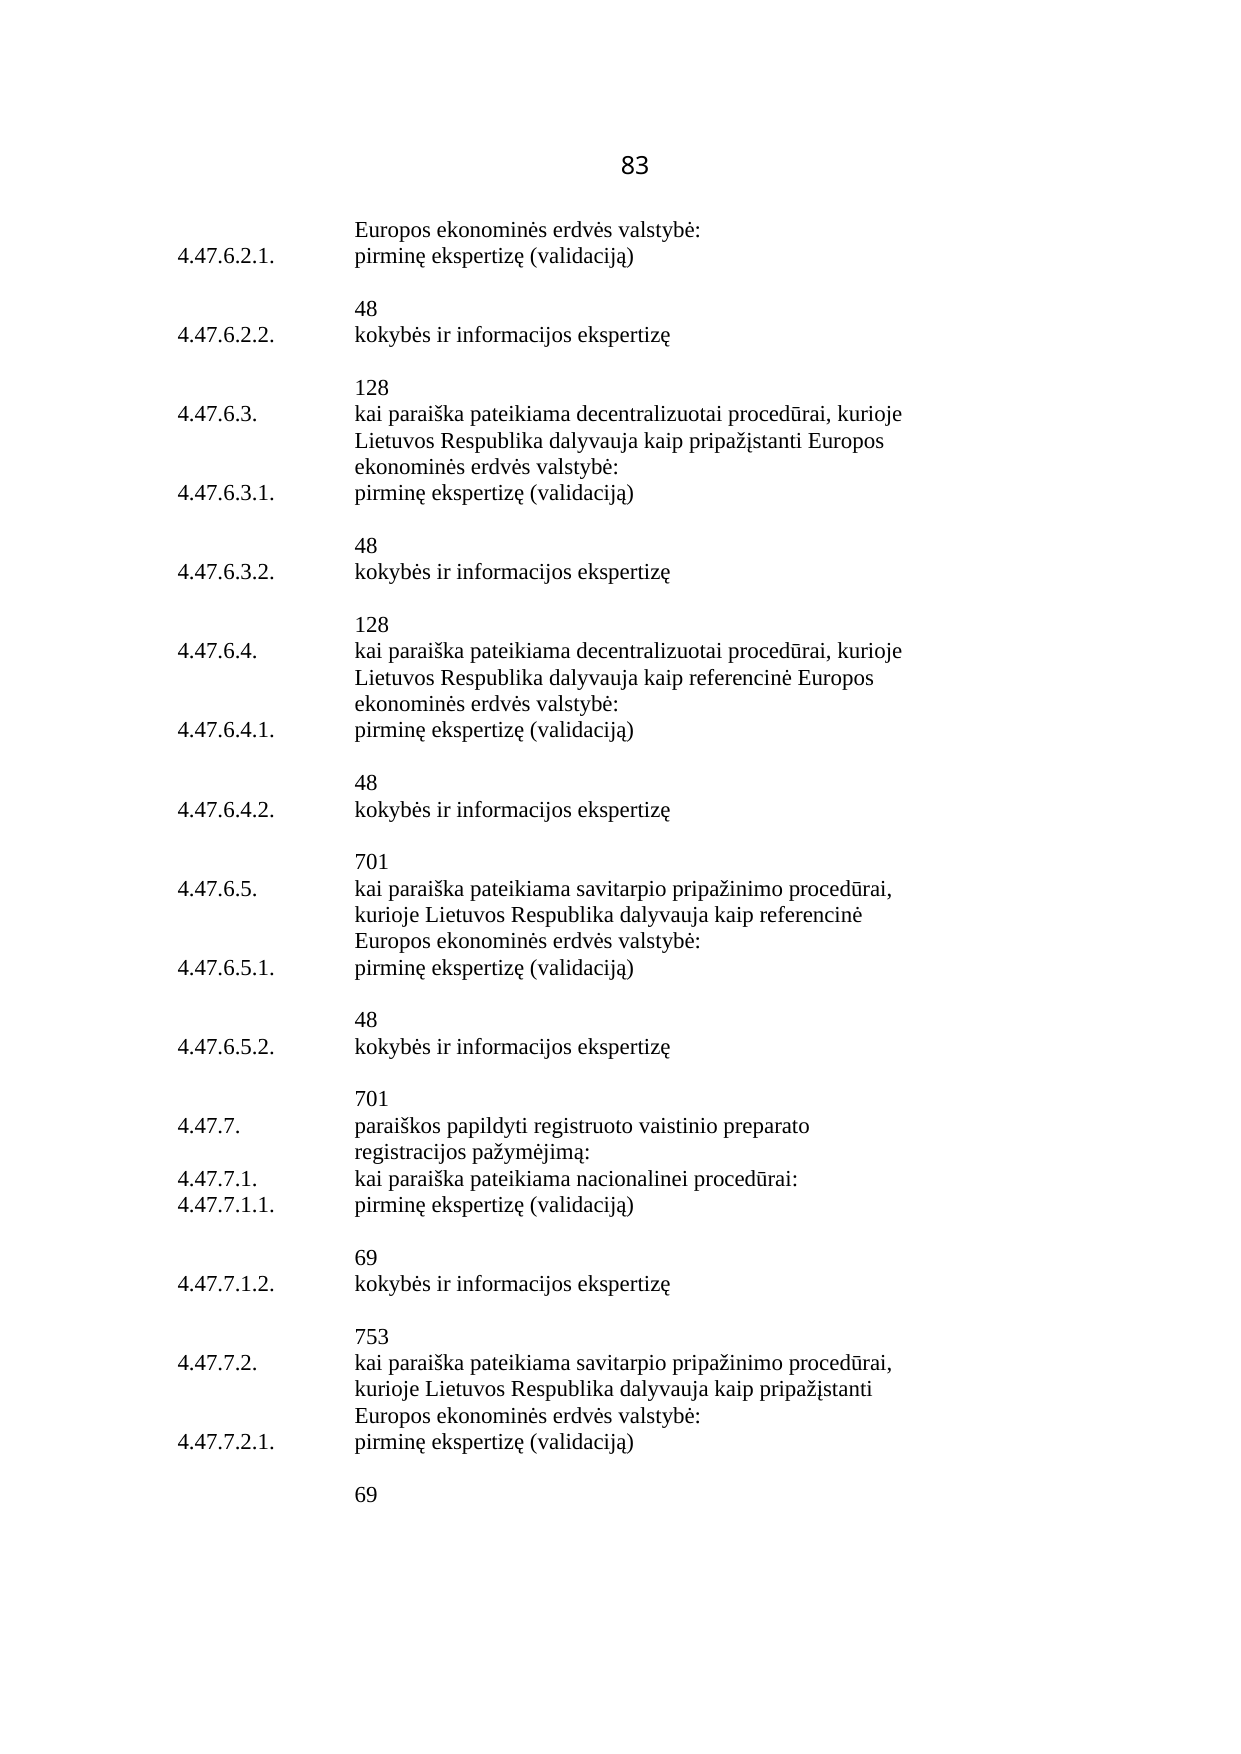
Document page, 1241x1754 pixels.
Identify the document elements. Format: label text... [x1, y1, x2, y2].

text 4.47.6.3.1. pirminę ekspertizę (validaciją) 48 [177, 479, 945, 558]
text 4.47.7.2. kai paraiška pateikiama savitarpio pripažinimo procedūrai, [177, 1349, 945, 1375]
text 4.47.6.4.2. kokybės ir informacijos ekspertizę 701 [177, 796, 945, 875]
text Lietuvos Respublika dalyvauja kaip referencinė Europos [354, 664, 945, 690]
text 4.47.6.5.2. kokybės ir informacijos ekspertizę 701 [177, 1033, 945, 1112]
text 4.47.6.3. kai paraiška pateikiama decentralizuotai procedūrai, kurioje [177, 400, 945, 427]
text 4.47.6.3.2. kokybės ir informacijos ekspertizę 128 [177, 558, 945, 637]
text 4.47.7.2.1. pirminę ekspertizę (validaciją) 69 [177, 1428, 945, 1507]
text Europos ekonominės erdvės valstybė: [354, 216, 945, 242]
text 4.47.6.5. kai paraiška pateikiama savitarpio pripažinimo procedūrai, [177, 875, 945, 901]
text Europos ekonominės erdvės valstybė: [354, 927, 945, 954]
text kurioje Lietuvos Respublika dalyvauja kaip pripažįstanti [354, 1375, 945, 1402]
text 4.47.7.1.2. kokybės ir informacijos ekspertizę 753 [177, 1270, 945, 1349]
text Europos ekonominės erdvės valstybė: [354, 1402, 945, 1428]
text 4.47.6.5.1. pirminę ekspertizę (validaciją) 48 [177, 954, 945, 1033]
text ekonominės erdvės valstybė: [354, 453, 945, 479]
text Lietuvos Respublika dalyvauja kaip pripažįstanti Europos [354, 427, 945, 453]
text registracijos pažymėjimą: [354, 1138, 945, 1164]
text ekonominės erdvės valstybė: [354, 690, 945, 717]
text 4.47.6.2.1. pirminę ekspertizę (validaciją) 48 [177, 242, 945, 321]
text 4.47.6.4. kai paraiška pateikiama decentralizuotai procedūrai, kurioje [177, 637, 945, 664]
text 4.47.7.1. kai paraiška pateikiama nacionalinei procedūrai: [177, 1164, 945, 1191]
text 4.47.6.2.2. kokybės ir informacijos ekspertizę 128 [177, 321, 945, 400]
text 4.47.7.1.1. pirminę ekspertizę (validaciją) 69 [177, 1191, 945, 1270]
text kurioje Lietuvos Respublika dalyvauja kaip referencinė [354, 901, 945, 927]
text 4.47.7. paraiškos papildyti registruoto vaistinio preparato [177, 1112, 945, 1138]
text 4.47.6.4.1. pirminę ekspertizę (validaciją) 48 [177, 717, 945, 796]
